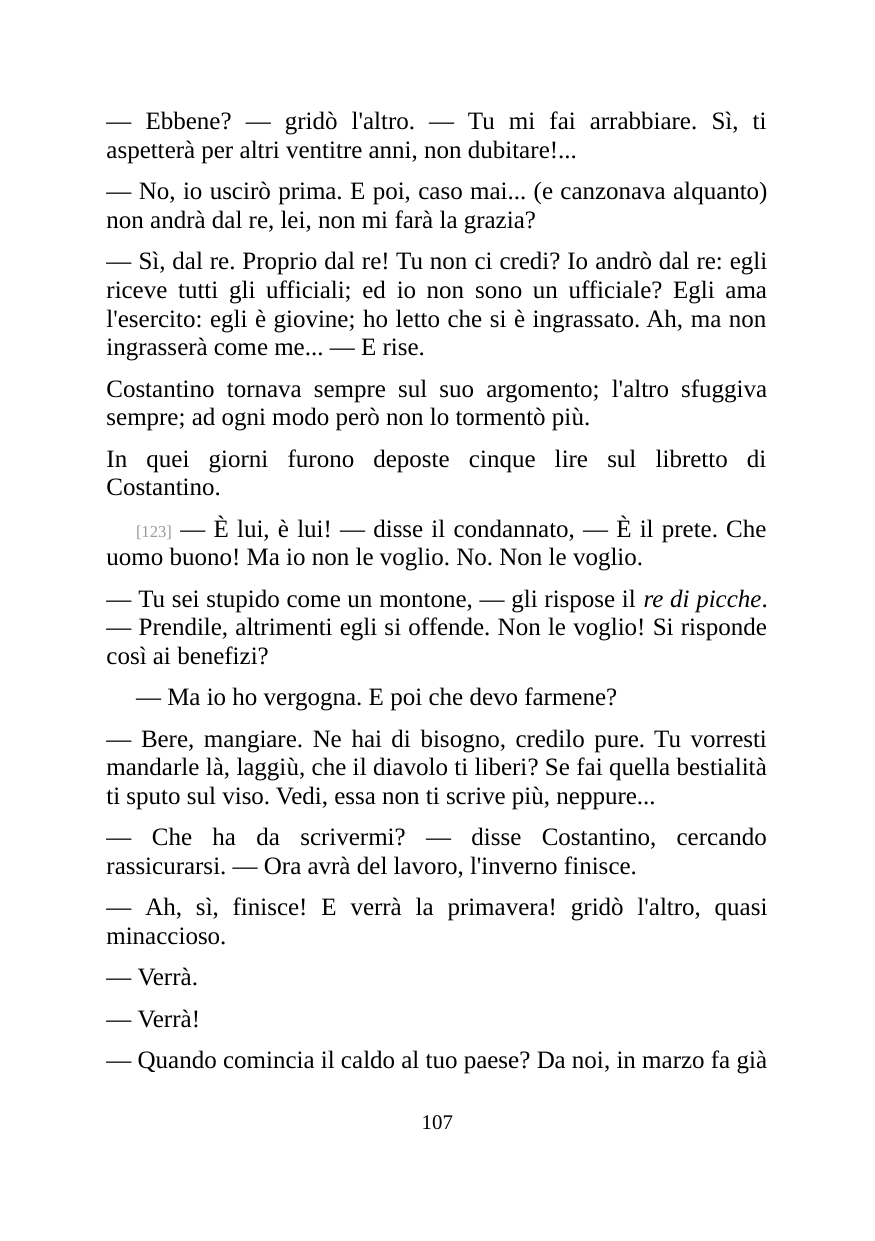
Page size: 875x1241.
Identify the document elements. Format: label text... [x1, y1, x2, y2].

text [123] ― È lui, è lui! ― disse il condannato, ― È il prete. Che uomo buono! Ma io non le voglio. No. Non le voglio. [106, 514, 768, 571]
text ― Quando comincia il caldo al tuo paese? Da noi, in marzo fa già [106, 1045, 768, 1074]
text ― Verrà! [106, 1004, 768, 1032]
text ― Sì, dal re. Proprio dal re! Tu non ci credi? Io andrò dal re: egli riceve tutti gli ufficiali; ed io non sono un ufficiale? Egli ama l'esercito: egli è giovine; ho letto che si è ingrassato. Ah, ma non ingrasserà come me... ― E rise. [106, 246, 768, 361]
text ― Tu sei stupido come un montone, ― gli rispose il re di picche. ― Prendile, altrimenti egli si offende. Non le voglio! Si risponde così ai benefizi? [106, 584, 768, 670]
text In quei giorni furono deposte cinque lire sul libretto di Costantino. [106, 444, 768, 501]
text ― Ebbene? ― gridò l'altro. ― Tu mi fai arrabbiare. Sì, ti aspetterà per altri ventitre anni, non dubitare!... [106, 106, 768, 164]
text ― Che ha da scrivermi? ― disse Costantino, cercando rassicurarsi. ― Ora avrà del lavoro, l'inverno finisce. [106, 822, 768, 880]
text ― Bere, mangiare. Ne hai di bisogno, credilo pure. Tu vorresti mandarle là, laggiù, che il diavolo ti liberi? Se fai quella bestialità ti sputo sul viso. Vedi, essa non ti scrive più, neppure... [106, 724, 768, 810]
text ― Verrà. [106, 962, 768, 991]
text ― Ma io ho vergogna. E poi che devo farmene? [106, 682, 768, 711]
text ― No, io uscirò prima. E poi, caso mai... (e canzonava alquanto) non andrà dal re, lei, non mi farà la grazia? [106, 176, 768, 234]
text ― Ah, sì, finisce! E verrà la primavera! gridò l'altro, quasi minaccioso. [106, 892, 768, 950]
text Costantino tornava sempre sul suo argomento; l'altro sfuggiva sempre; ad ogni modo però non lo tormentò più. [106, 374, 768, 431]
